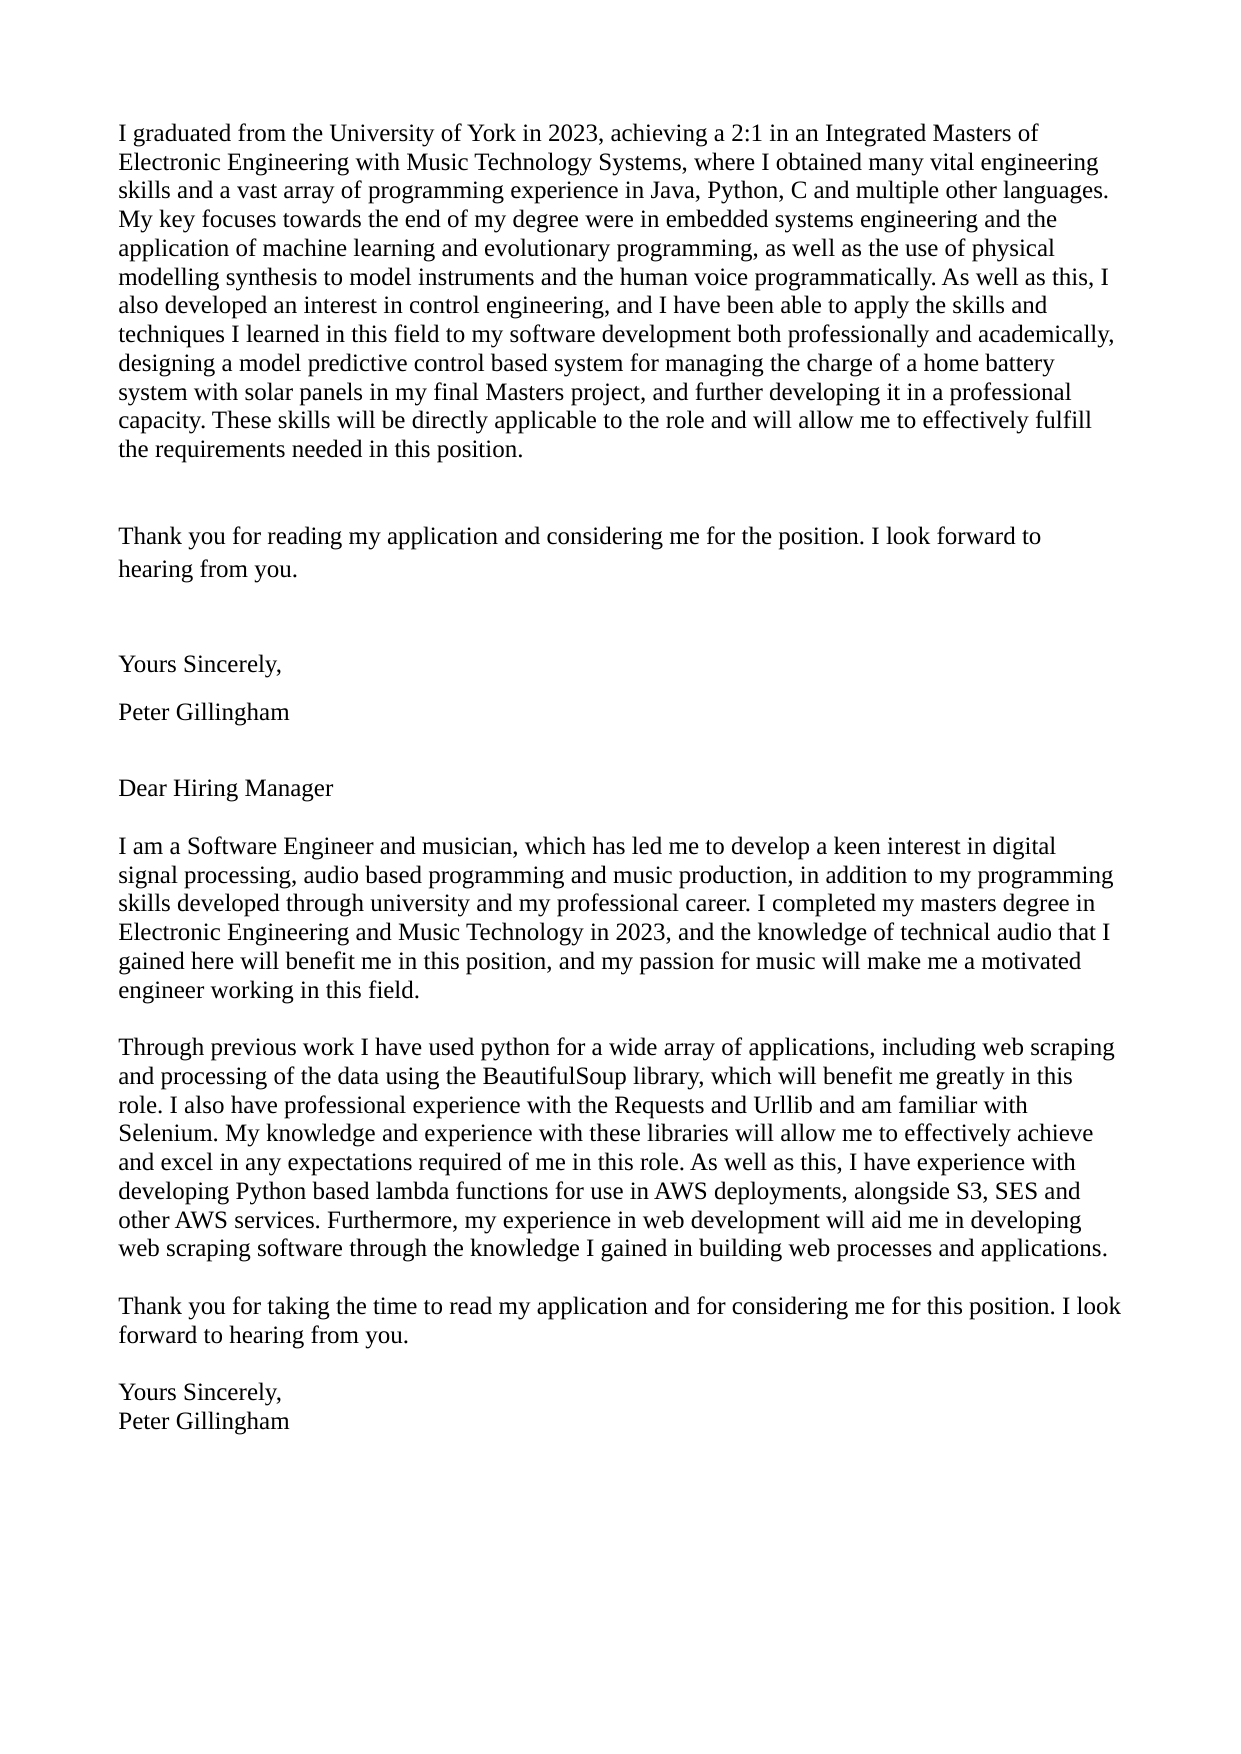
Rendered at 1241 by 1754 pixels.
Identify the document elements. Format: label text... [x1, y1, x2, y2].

text Thank you for taking the time to read my application and for considering me for this position. I look forward to hearing from you. [118, 1291, 1122, 1348]
text Peter Gillingham [118, 697, 1122, 726]
text Thank you for reading my application and considering me for the position. I look forward to hearing from you. [118, 521, 1122, 583]
text I graduated from the University of York in 2023, achieving a 2:1 in an Integrated Masters of Electronic Engineering with Music Technology Systems, where I obtained many vital engineering skills and a vast array of programming experience in Java, Python, C and multiple other languages. My key focuses towards the end of my degree were in embedded systems engineering and the application of machine learning and evolutionary programming, as well as the use of physical modelling synthesis to model instruments and the human voice programmatically. As well as this, I also developed an interest in control engineering, and I have been able to apply the skills and techniques I learned in this field to my software development both professionally and academically, designing a model predictive control based system for managing the charge of a home battery system with solar panels in my final Masters project, and further developing it in a professional capacity. These skills will be directly applicable to the role and will allow me to effectively fulfill the requirements needed in this position. [118, 118, 1122, 463]
text Yours Sincerely, [118, 649, 1122, 678]
text Yours Sincerely, [118, 1377, 1122, 1406]
text Peter Gillingham [118, 1406, 1122, 1435]
text Through previous work I have used python for a wide array of applications, including web scraping and processing of the data using the BeautifulSoup library, which will benefit me greatly in this role. I also have professional experience with the Requests and Urllib and am familiar with Selenium. My knowledge and experience with these libraries will allow me to effectively achieve and excel in any expectations required of me in this role. As well as this, I have experience with developing Python based lambda functions for use in AWS deployments, alongside S3, SES and other AWS services. Furthermore, my experience in web development will aid me in developing web scraping software through the knowledge I gained in building web processes and applications. [118, 1032, 1122, 1262]
text Dear Hiring Manager [118, 773, 1122, 802]
text I am a Software Engineer and musician, which has led me to develop a keen interest in digital signal processing, audio based programming and music production, in addition to my programming skills developed through university and my professional career. I completed my masters degree in Electronic Engineering and Music Technology in 2023, and the knowledge of technical audio that I gained here will benefit me in this position, and my passion for music will make me a motivated engineer working in this field. [118, 831, 1122, 1003]
